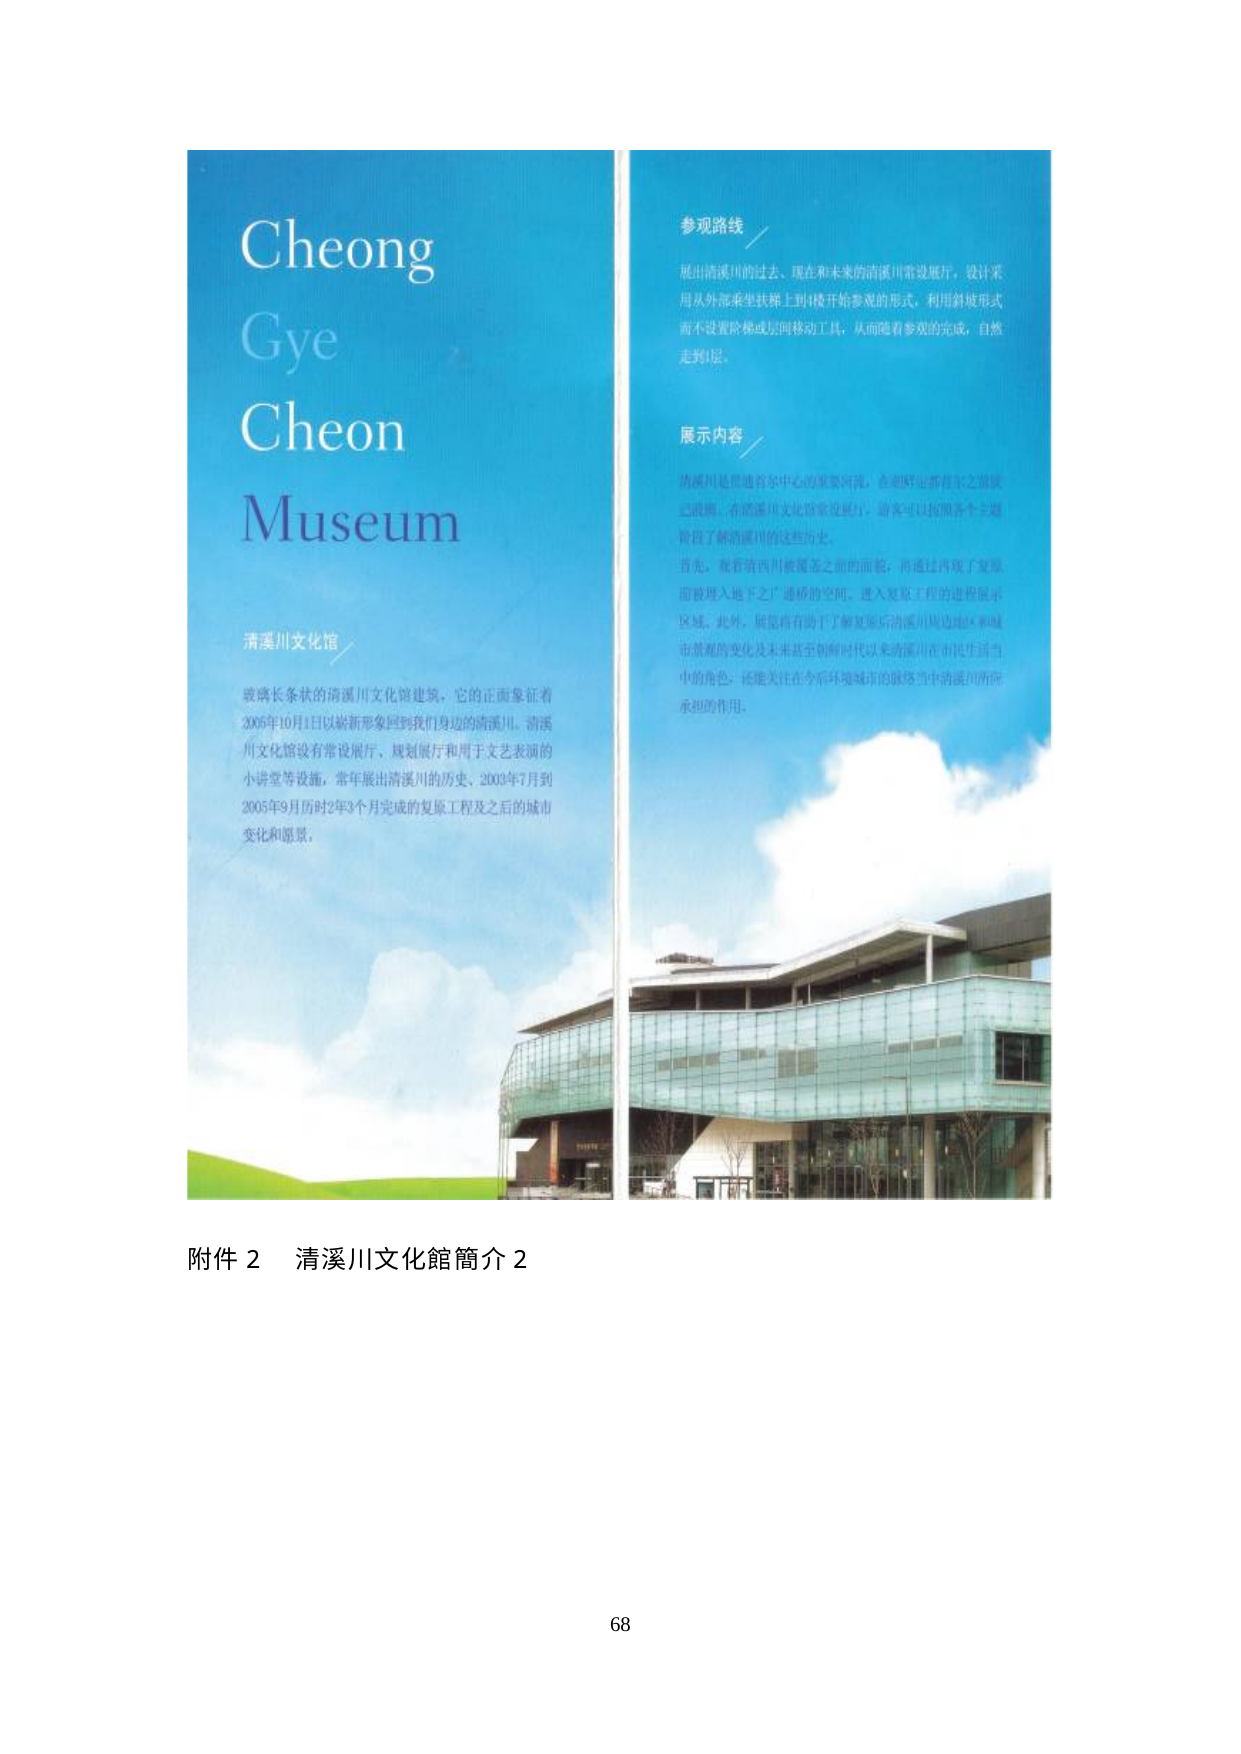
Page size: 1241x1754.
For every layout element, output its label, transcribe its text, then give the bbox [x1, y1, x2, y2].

text 附件2 清溪川文化館簡介2 [187, 1239, 1053, 1275]
picture [187, 150, 1053, 1200]
